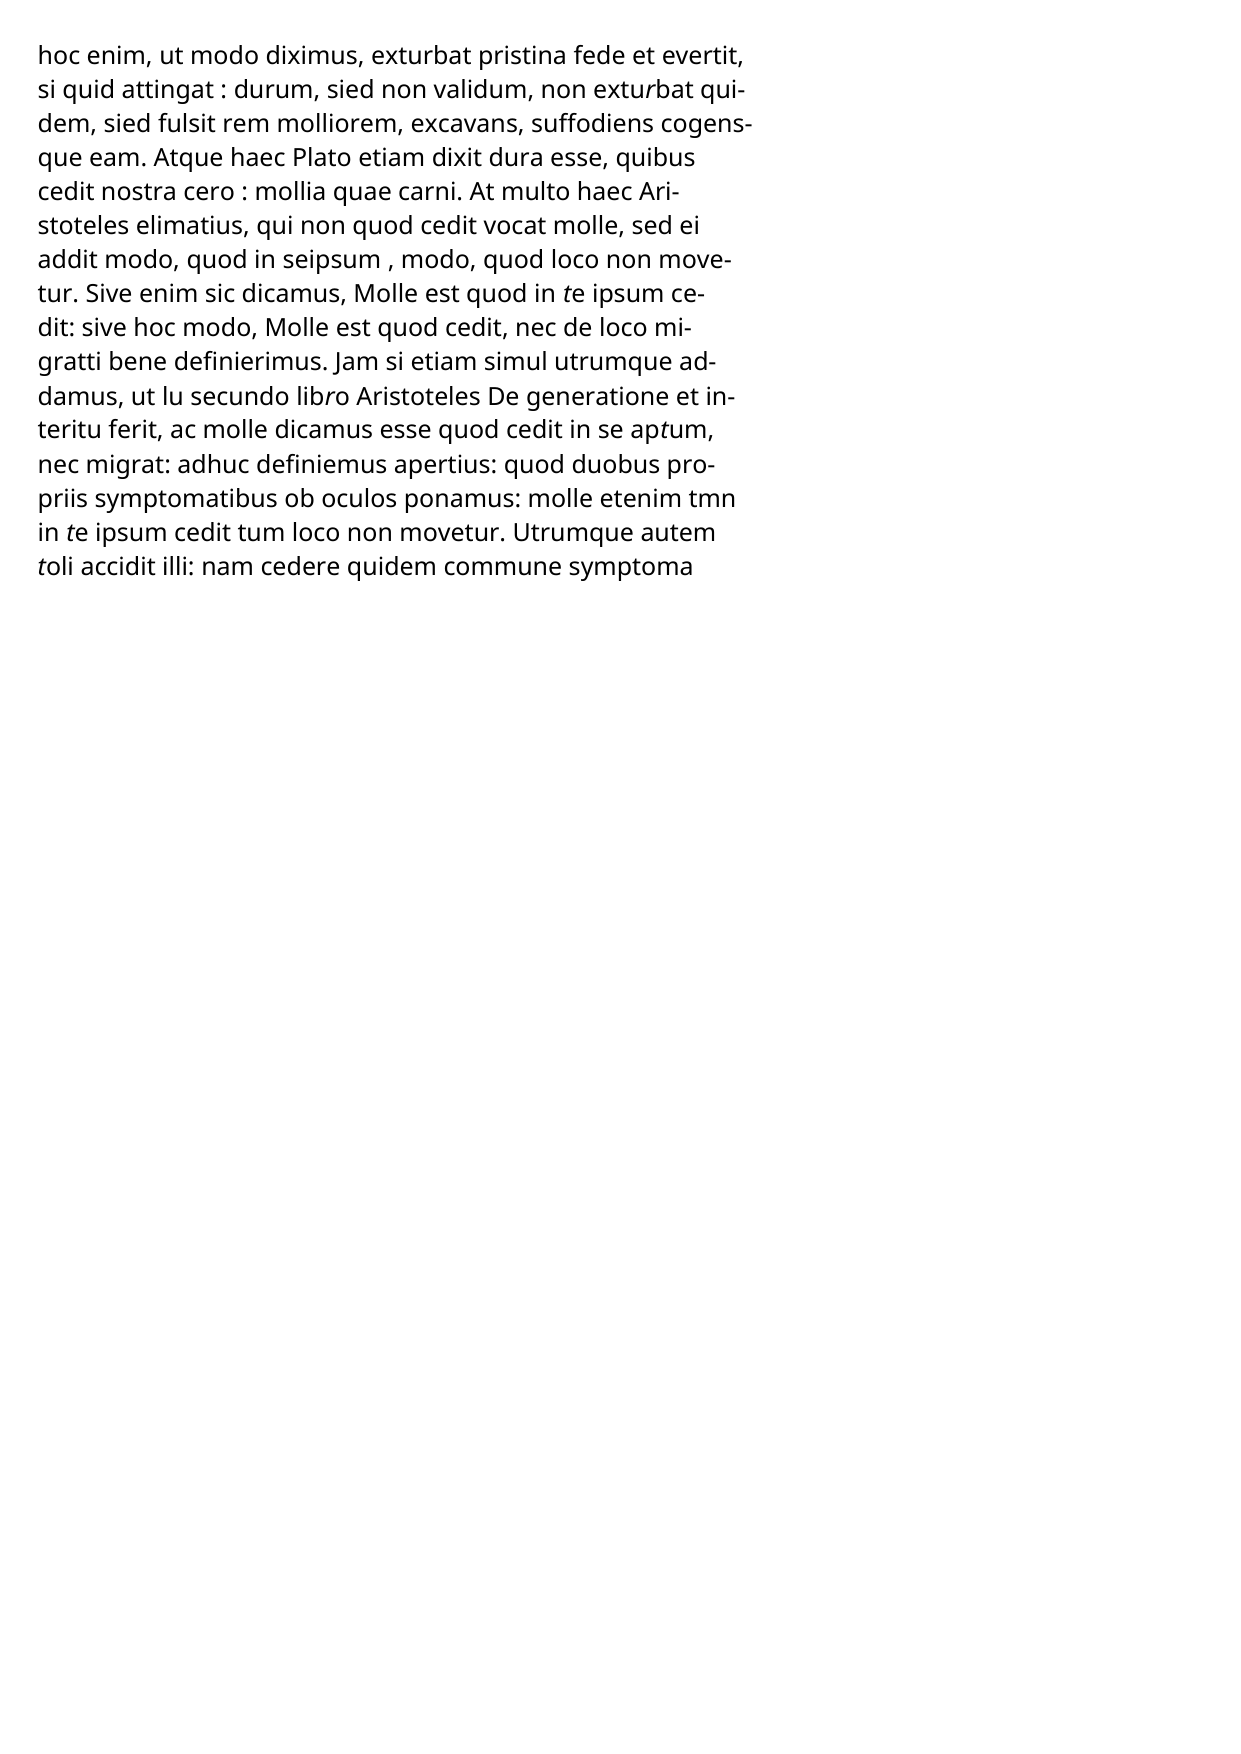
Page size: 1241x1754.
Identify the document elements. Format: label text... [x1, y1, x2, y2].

text hoc enim, ut modo diximus, exturbat pristina fede et evertit, si quid attingat : durum, sied non validum, non exturbat qui- dem, sied fulsit rem molliorem, excavans, suffodiens cogens- que eam. Atque haec Plato etiam dixit dura esse, quibus cedit nostra cero : mollia quae carni. At multo haec Ari- stoteles elimatius, qui non quod cedit vocat molle, sed ei addit modo, quod in seipsum , modo, quod loco non move- tur. Sive enim sic dicamus, Molle est quod in te ipsum ce- dit: sive hoc modo, Molle est quod cedit, nec de loco mi- gratti bene definierimus. Jam si etiam simul utrumque ad- damus, ut lu secundo libro Aristoteles De generatione et in- teritu ferit, ac molle dicamus esse quod cedit in se aptum, nec migrat: adhuc definiemus apertius: quod duobus pro- priis symptomatibus ob oculos ponamus: molle etenim tmn in te ipsum cedit tum loco non movetur. Utrumque autem toli accidit illi: nam cedere quidem commune symptoma [37, 37, 1203, 582]
